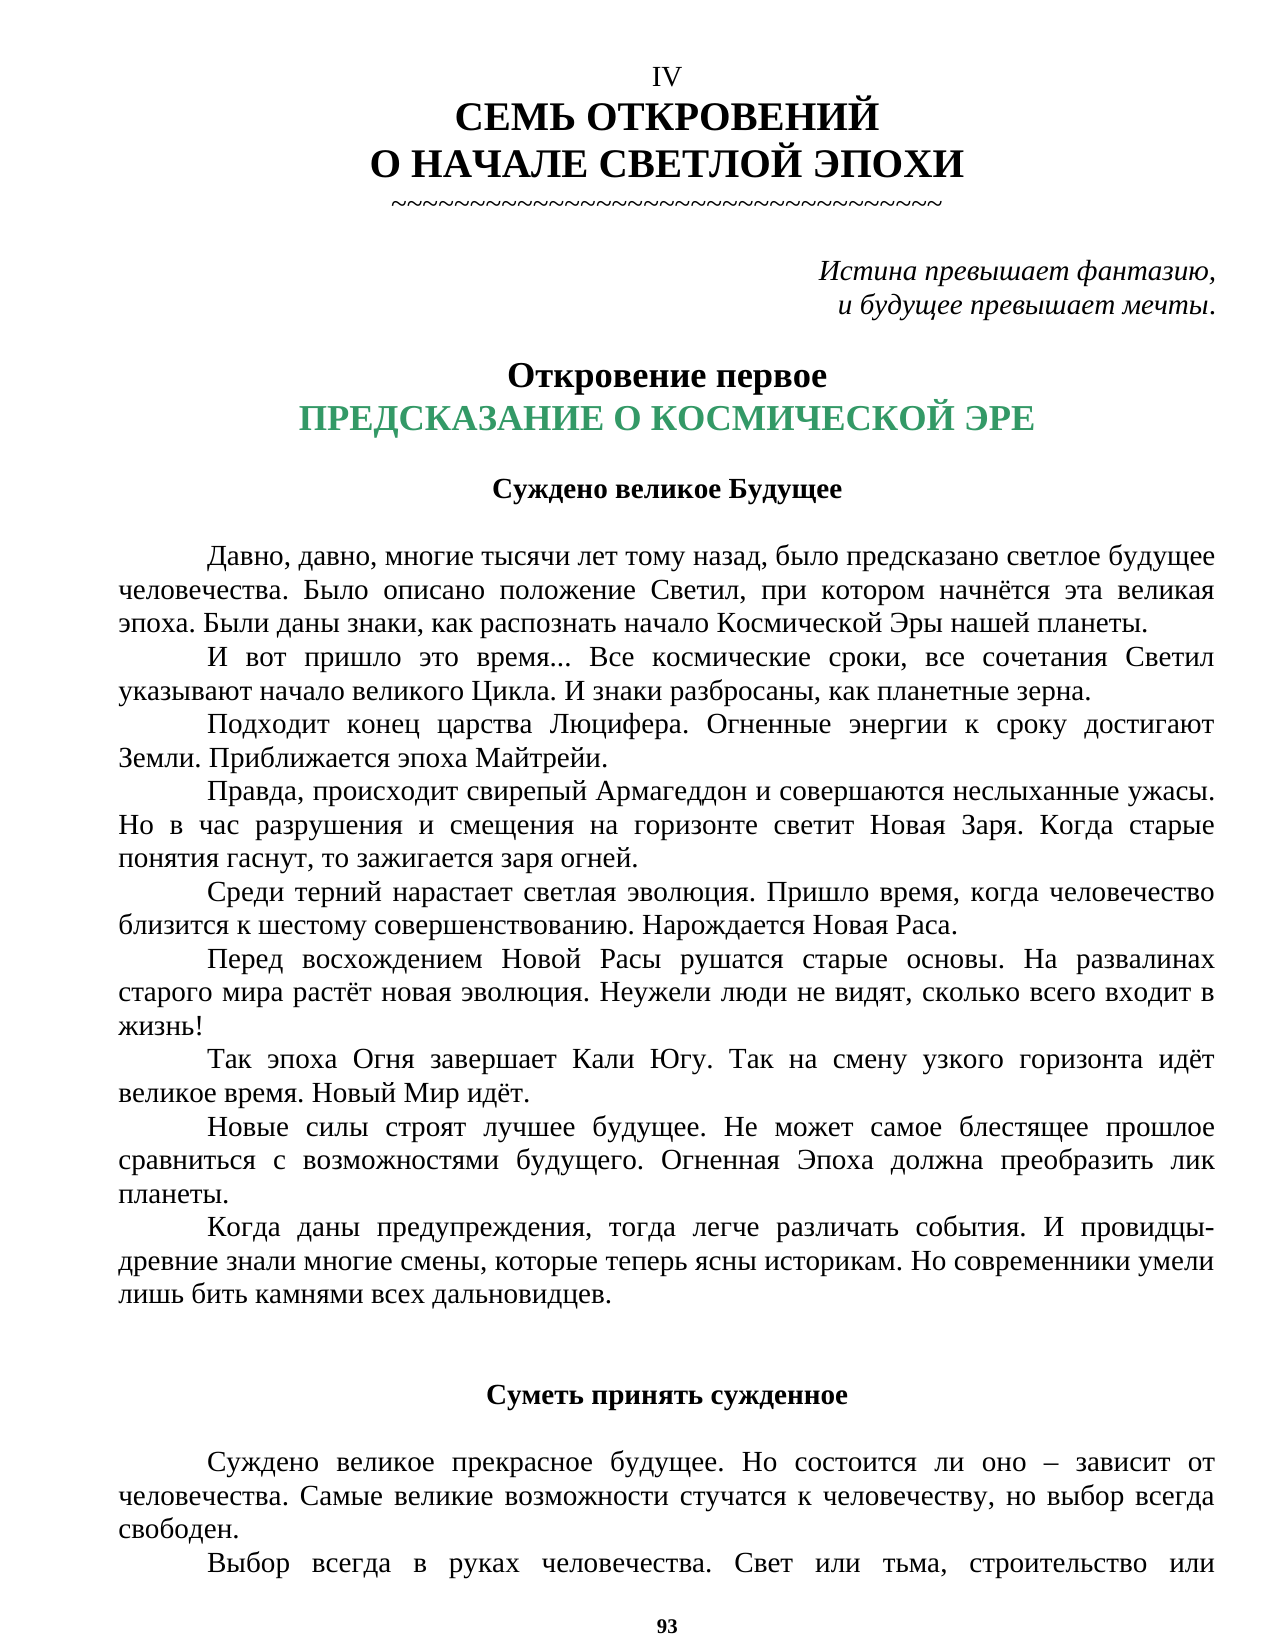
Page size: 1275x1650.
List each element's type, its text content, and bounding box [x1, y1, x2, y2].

text Правда, происходит свирепый Армагеддон и совершаются неслыханные ужасы. Но в час разрушения и смещения на горизонте светит Новая Заря. Когда старые понятия гаснут, то зажигается заря огней. [118, 773, 1216, 874]
text Давно, давно, многие тысячи лет тому назад, было предсказано светлое будущее человечества. Было описано положение Светил, при котором начнётся эта великая эпоха. Были даны знаки, как распознать начало Космической Эры нашей планеты. [118, 538, 1216, 639]
subtitle Суждено великое Будущее [118, 471, 1216, 505]
text Среди терний нарастает светлая эволюция. Пришло время, когда человечество близится к шестому совершенствованию. Нарождается Новая Раса. [118, 874, 1216, 941]
text Когда даны предупреждения, тогда легче различать события. И провидцы-древние знали многие смены, которые теперь ясны историкам. Но современники умели лишь бить камнями всех дальновидцев. [118, 1209, 1216, 1310]
text ~~~~~~~~~~~~~~~~~~~~~~~~~~~~~~~~~~~ [118, 186, 1216, 220]
text IV [118, 59, 1216, 93]
subtitle Суметь принять сужденное [118, 1377, 1216, 1411]
text И вот пришло это время... Все космические сроки, все сочетания Светил указывают начало великого Цикла. И знаки разбросаны, как планетные зерна. [118, 639, 1216, 706]
text Суждено великое прекрасное будущее. Но состоится ли оно – зависит от человечества. Самые великие возможности стучатся к человечеству, но выбор всегда свободен. [118, 1444, 1216, 1545]
subtitle Откровение первое ПРЕДСКАЗАНИЕ О КОСМИЧЕСКОЙ ЭРЕ [118, 354, 1216, 438]
text Истина превышает фантазию, и будущее превышает мечты. [118, 253, 1216, 320]
text Выбор всегда в руках человечества. Свет или тьма, строительство или [118, 1545, 1216, 1578]
text Новые силы строят лучшее будущее. Не может самое блестящее прошлое сравниться с возможностями будущего. Огненная Эпоха должна преобразить лик планеты. [118, 1109, 1216, 1209]
subtitle СЕМЬ ОТКРОВЕНИЙ О НАЧАЛЕ СВЕТЛОЙ ЭПОХИ [118, 93, 1216, 186]
text Подходит конец царства Люцифера. Огненные энергии к сроку достигают Земли. Приближается эпоха Майтрейи. [118, 706, 1216, 773]
text Перед восхождением Новой Расы рушатся старые основы. На развалинах старого мира растёт новая эволюция. Неужели люди не видят, сколько всего входит в жизнь! [118, 941, 1216, 1042]
text Так эпоха Огня завершает Кали Югу. Так на смену узкого горизонта идёт великое время. Новый Мир идёт. [118, 1042, 1216, 1109]
